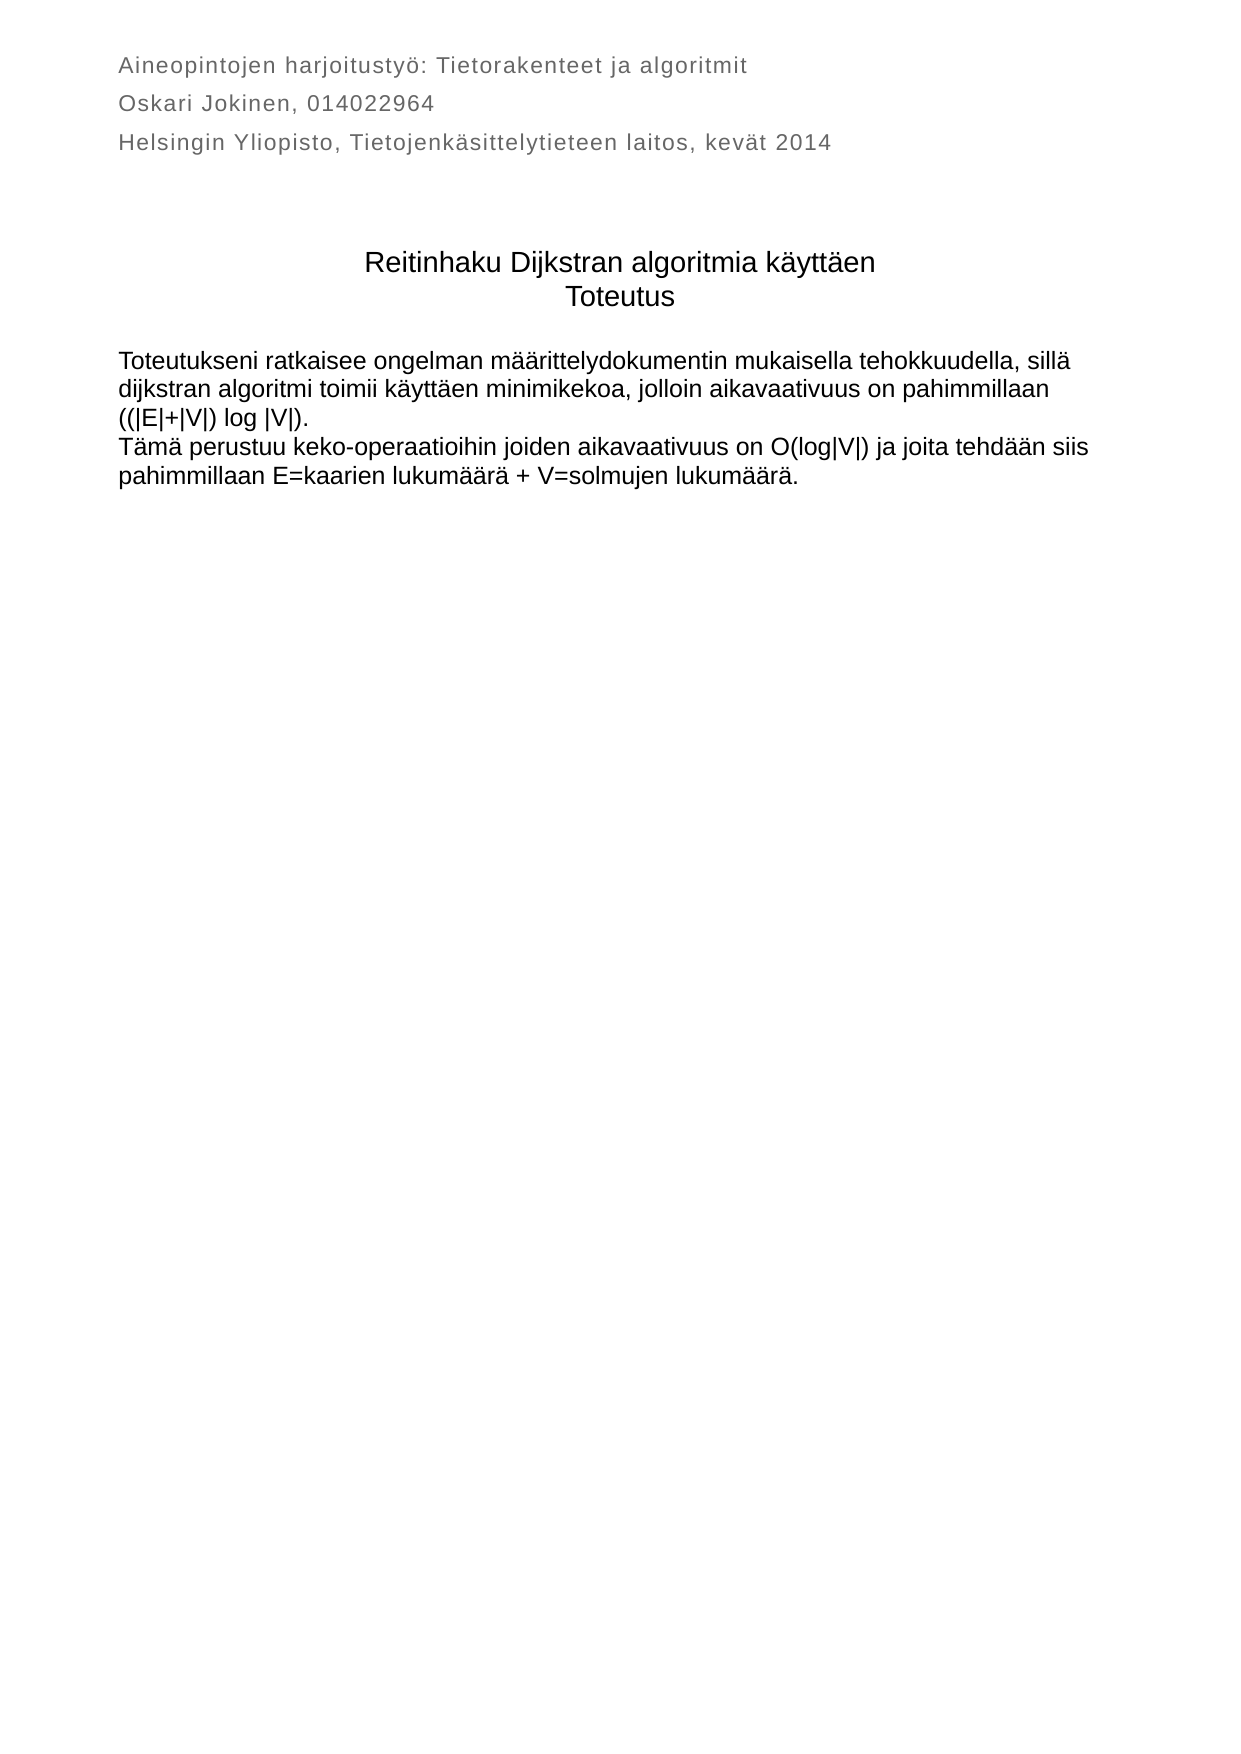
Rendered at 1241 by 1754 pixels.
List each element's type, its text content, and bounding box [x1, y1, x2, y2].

text Toteutus [118, 279, 1122, 312]
text Toteutukseni ratkaisee ongelman määrittelydokumentin mukaisella tehokkuudella, sillä dijkstran algoritmi toimii käyttäen minimikekoa, jolloin aikavaativuus on pahimmillaan [118, 346, 1122, 403]
text Reitinhaku Dijkstran algoritmia käyttäen [118, 245, 1122, 279]
text ((|E|+|V|) log |V|). [118, 403, 1122, 432]
text Tämä perustuu keko-operaatioihin joiden aikavaativuus on O(log|V|) ja joita tehdään siis pahimmillaan E=kaarien lukumäärä + V=solmujen lukumäärä. [118, 432, 1122, 489]
